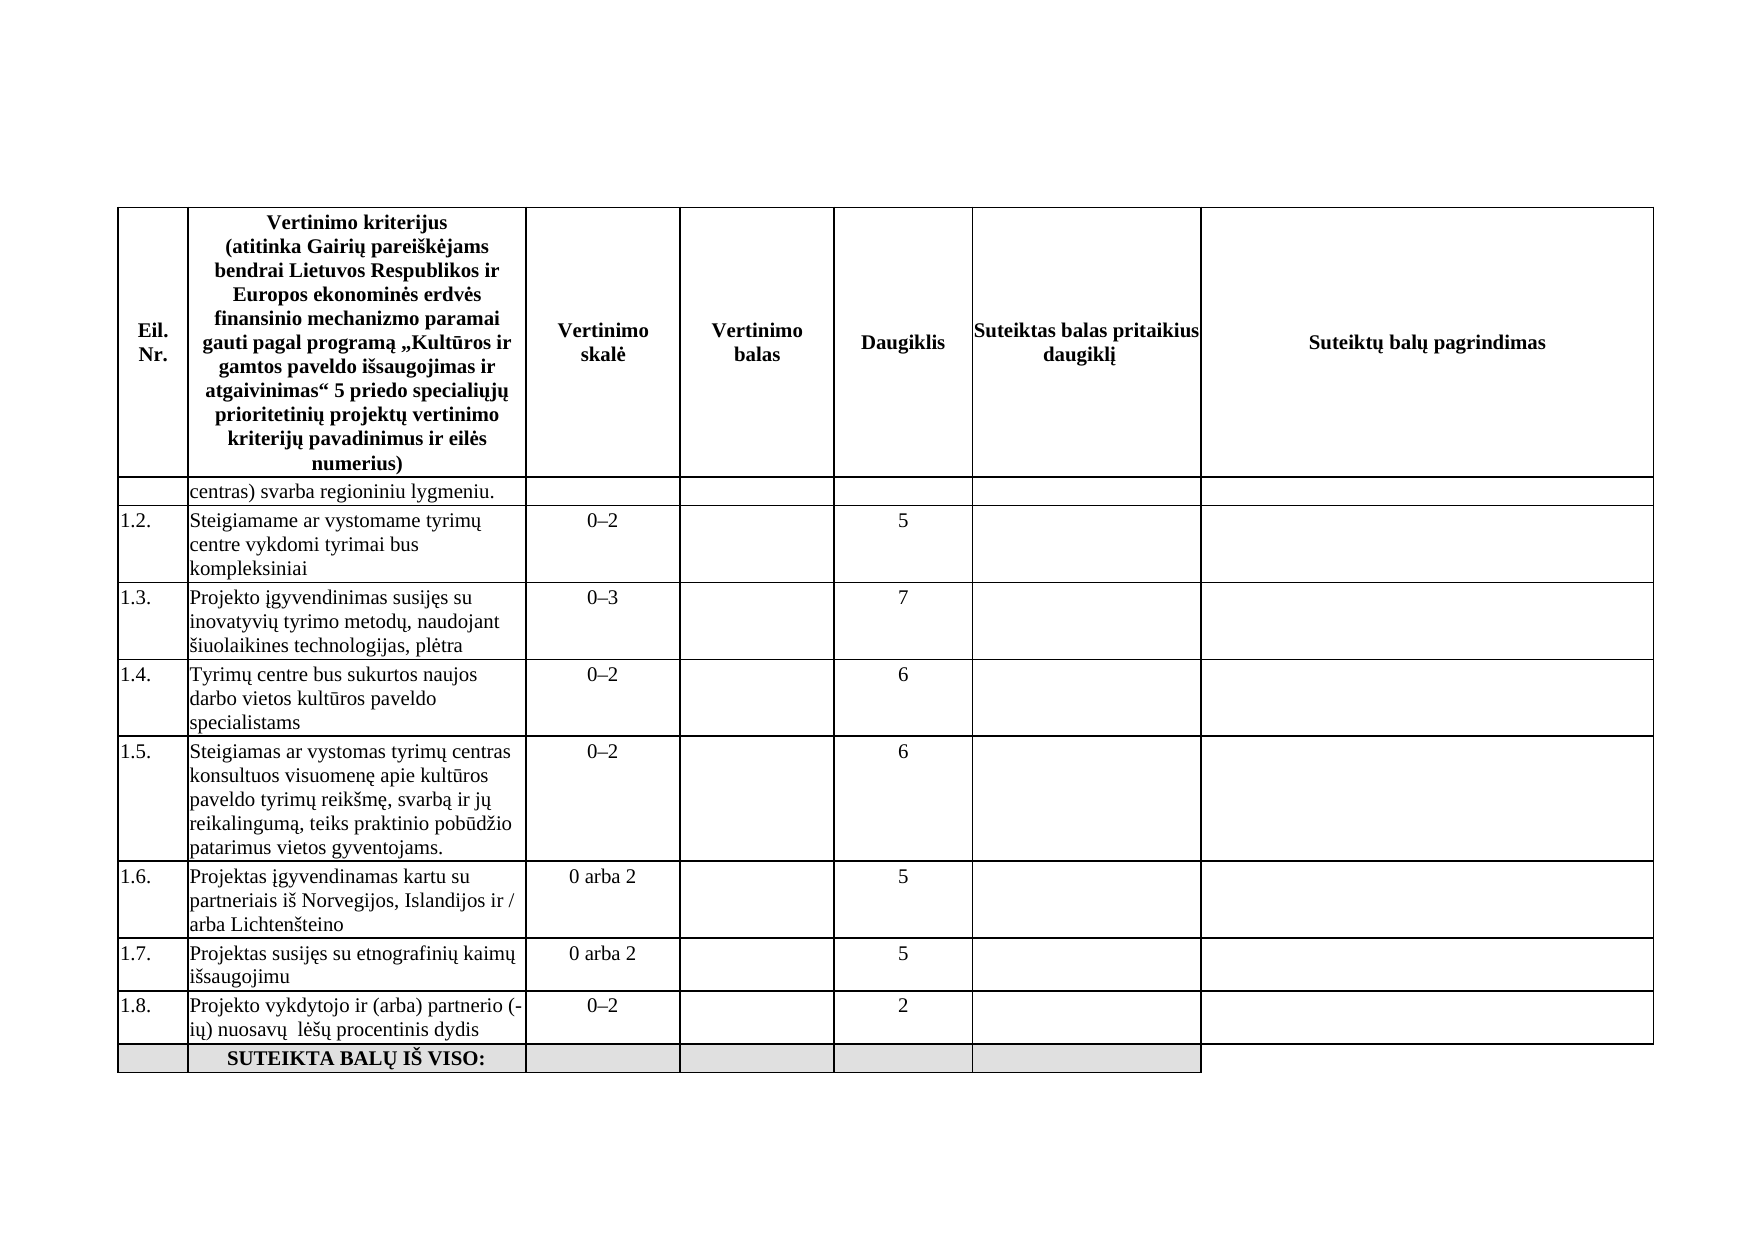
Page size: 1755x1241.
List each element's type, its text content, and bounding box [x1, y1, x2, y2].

table_cell [527, 478, 679, 505]
table_cell 7 [835, 583, 972, 658]
table_cell SUTEIKTA BALŲ IŠ VISO: [189, 1045, 525, 1072]
table_cell 1.2. [119, 506, 187, 582]
table_cell 0–2 [527, 506, 679, 582]
table_cell 1.7. [119, 939, 187, 990]
table_cell 1.5. [119, 737, 187, 860]
table_cell 5 [835, 862, 972, 937]
table_cell [973, 660, 1200, 735]
table_cell 1.6. [119, 862, 187, 937]
table_header Vertinimo balas [681, 208, 833, 476]
table_cell [973, 939, 1200, 990]
table_header Eil. Nr. [119, 208, 187, 476]
table_cell [1202, 862, 1653, 937]
table_cell [973, 506, 1200, 582]
table_cell 1.8. [119, 992, 187, 1043]
table_cell 0–3 [527, 583, 679, 658]
table_cell [681, 478, 833, 505]
table_cell centras) svarba regioniniu lygmeniu. [189, 478, 525, 505]
table_cell 1.3. [119, 583, 187, 658]
table_cell [681, 992, 833, 1043]
table_cell [1202, 992, 1653, 1043]
table_cell [681, 737, 833, 860]
table_cell 0 arba 2 [527, 862, 679, 937]
table_cell [681, 862, 833, 937]
table_cell Steigiamas ar vystomas tyrimų centras konsultuos visuomenę apie kultūros paveldo tyrimų reikšmę, svarbą ir jų reikalingumą, teiks praktinio pobūdžio patarimus vietos gyventojams. [189, 737, 525, 860]
table_header Vertinimo skalė [527, 208, 679, 476]
table_cell [973, 1045, 1200, 1072]
table_cell [973, 862, 1200, 937]
table_cell [681, 939, 833, 990]
table_cell [835, 1045, 972, 1072]
table_cell Steigiamame ar vystomame tyrimų centre vykdomi tyrimai bus kompleksiniai [189, 506, 525, 582]
table_cell 2 [835, 992, 972, 1043]
table_cell [973, 992, 1200, 1043]
table_cell Projektas įgyvendinamas kartu su partneriais iš Norvegijos, Islandijos ir / arba Lichtenšteino [189, 862, 525, 937]
table_cell 0 arba 2 [527, 939, 679, 990]
table_cell 0–2 [527, 737, 679, 860]
table_header Suteiktas balas pritaikius daugiklį [973, 208, 1200, 476]
table_cell 0–2 [527, 660, 679, 735]
table_header Vertinimo kriterijus (atitinka Gairių pareiškėjams bendrai Lietuvos Respublikos ir Europos ekonominės erdvės finansinio mechanizmo paramai gauti pagal programą „Kultūros ir gamtos paveldo išsaugojimas ir atgaivinimas“ 5 priedo specialiųjų prioritetinių projektų vertinimo kriterijų pavadinimus ir eilės numerius) [189, 208, 525, 476]
table_cell 5 [835, 506, 972, 582]
table_cell Projekto vykdytojo ir (arba) partnerio (-ių) nuosavų lėšų procentinis dydis [189, 992, 525, 1043]
table_header Suteiktų balų pagrindimas [1202, 208, 1653, 476]
table_cell 5 [835, 939, 972, 990]
table_cell [681, 660, 833, 735]
table_cell [1202, 737, 1653, 860]
table_cell [1202, 939, 1653, 990]
table_cell [973, 478, 1200, 505]
table_header Daugiklis [835, 208, 972, 476]
table_cell [119, 478, 187, 505]
table_cell Projekto įgyvendinimas susijęs su inovatyvių tyrimo metodų, naudojant šiuolaikines technologijas, plėtra [189, 583, 525, 658]
table_cell [681, 1045, 833, 1072]
table_cell 0–2 [527, 992, 679, 1043]
table_cell [973, 583, 1200, 658]
table_cell 6 [835, 737, 972, 860]
table_cell [835, 478, 972, 505]
table_cell Tyrimų centre bus sukurtos naujos darbo vietos kultūros paveldo specialistams [189, 660, 525, 735]
table_cell [1202, 478, 1653, 505]
table_cell [119, 1045, 187, 1072]
table_cell 1.4. [119, 660, 187, 735]
table_cell Projektas susijęs su etnografinių kaimų išsaugojimu [189, 939, 525, 990]
table_cell [973, 737, 1200, 860]
table_cell [1202, 583, 1653, 658]
table_cell [527, 1045, 679, 1072]
table_cell [1202, 506, 1653, 582]
table_cell [681, 506, 833, 582]
table_cell 6 [835, 660, 972, 735]
table_cell [681, 583, 833, 658]
table_cell [1202, 1045, 1653, 1072]
table_cell [1202, 660, 1653, 735]
